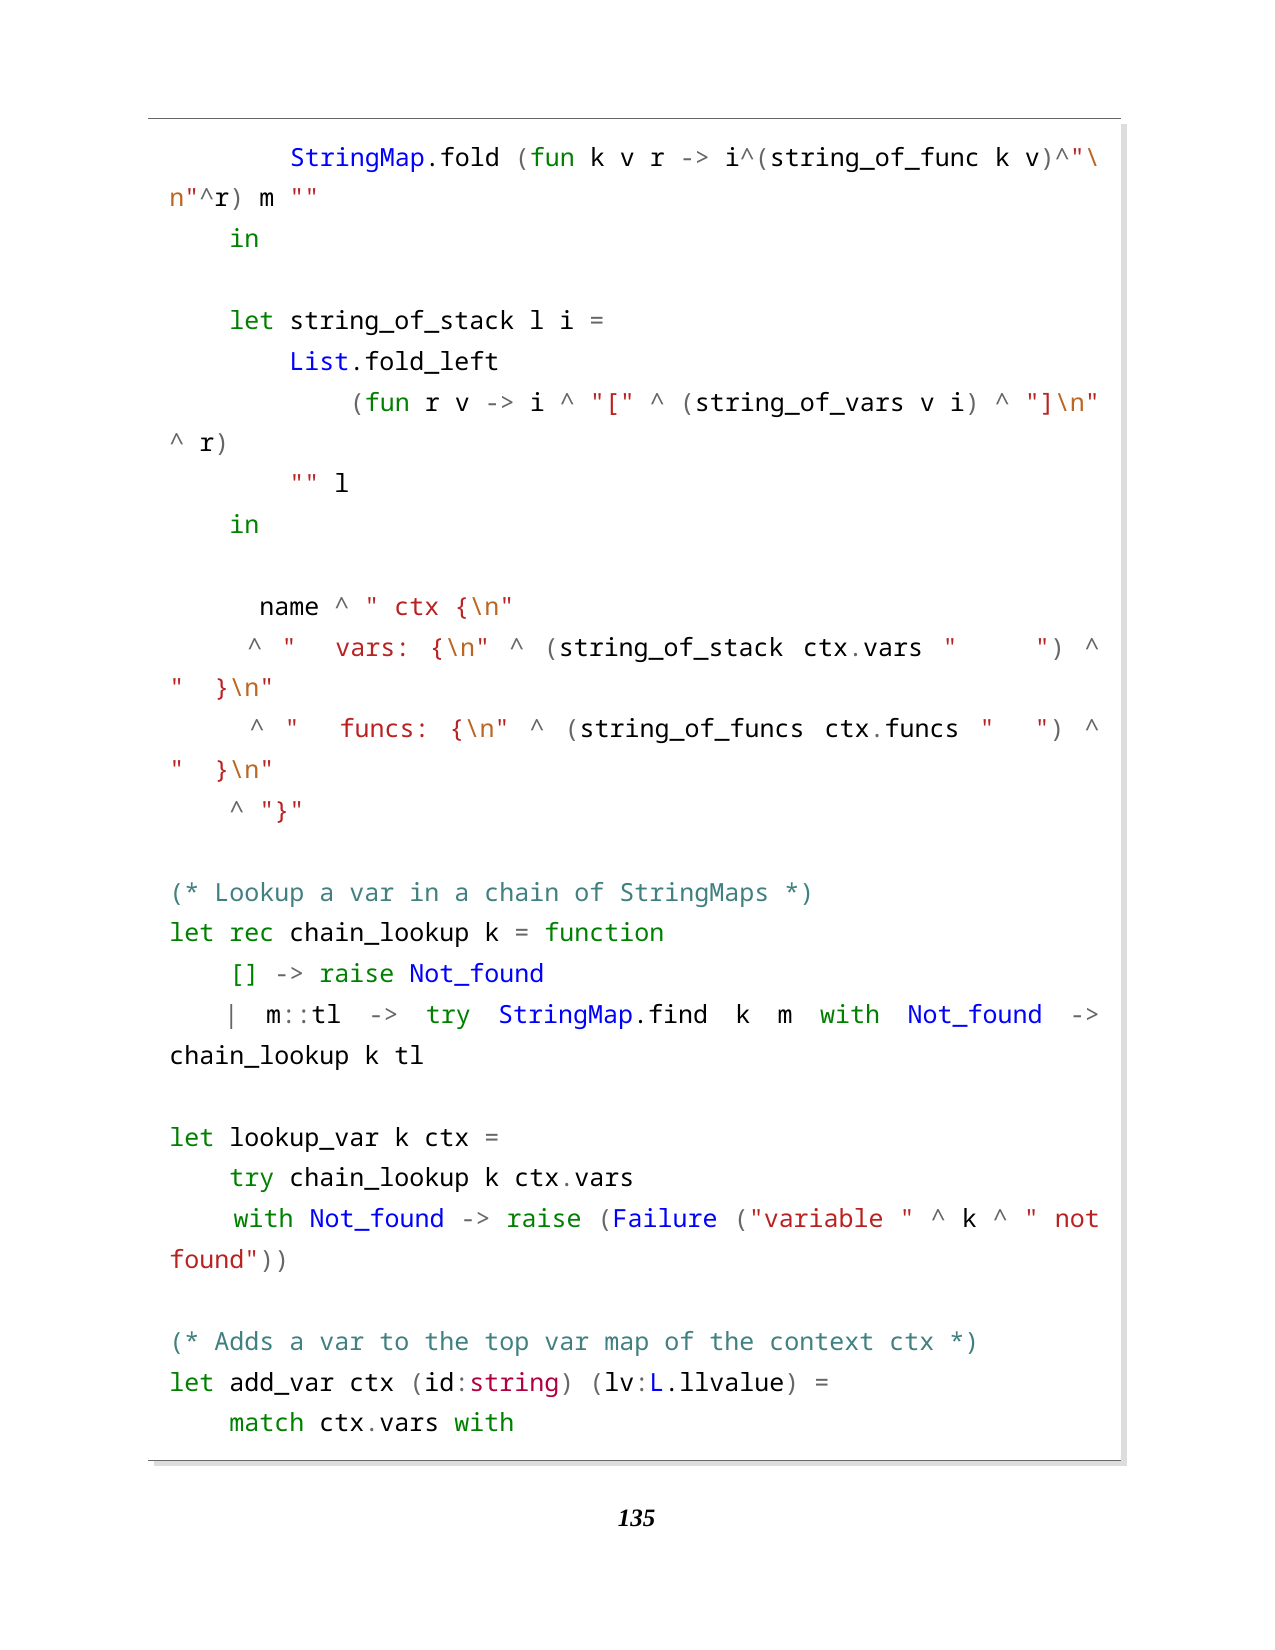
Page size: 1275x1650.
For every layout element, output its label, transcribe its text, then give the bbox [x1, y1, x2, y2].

text [] -> raise Not_found [148, 935, 1121, 976]
text in [148, 486, 1121, 541]
text "" l [148, 445, 1121, 486]
text let add_var ctx (id:string) (lv:L.llvalue) = [148, 1343, 1121, 1384]
text let lookup_var k ctx = [148, 1098, 1121, 1139]
text in [148, 200, 1121, 255]
text let string_of_stack l i = [148, 281, 1121, 322]
text try chain_lookup k ctx.vars [148, 1139, 1121, 1180]
text (* Lookup a var in a chain of StringMaps *) [148, 853, 1121, 894]
text name ^ " ctx {\n" [148, 567, 1121, 608]
text let rec chain_lookup k = function [148, 894, 1121, 935]
text (* Adds a var to the top var map of the context ctx *) [148, 1302, 1121, 1343]
text | m::tl -> try StringMap.find k m with Not_found -> chain_lookup k tl [148, 976, 1121, 1072]
text ^ "}" [148, 771, 1121, 827]
text (fun r v -> i ^ "[" ^ (string_of_vars v i) ^ "]\n" ^ r) [148, 363, 1121, 445]
text ^ " vars: {\n" ^ (string_of_stack ctx.vars " ") ^ " }\n" [148, 608, 1121, 690]
text ^ " funcs: {\n" ^ (string_of_funcs ctx.funcs " ") ^ " }\n" [148, 690, 1121, 771]
text with Not_found -> raise (Failure ("variable " ^ k ^ " not found")) [148, 1180, 1121, 1276]
text match ctx.vars with [148, 1384, 1121, 1460]
text List.fold_left [148, 322, 1121, 363]
text StringMap.fold (fun k v r -> i^(string_of_func k v)^"\n"^r) m "" [148, 119, 1121, 200]
